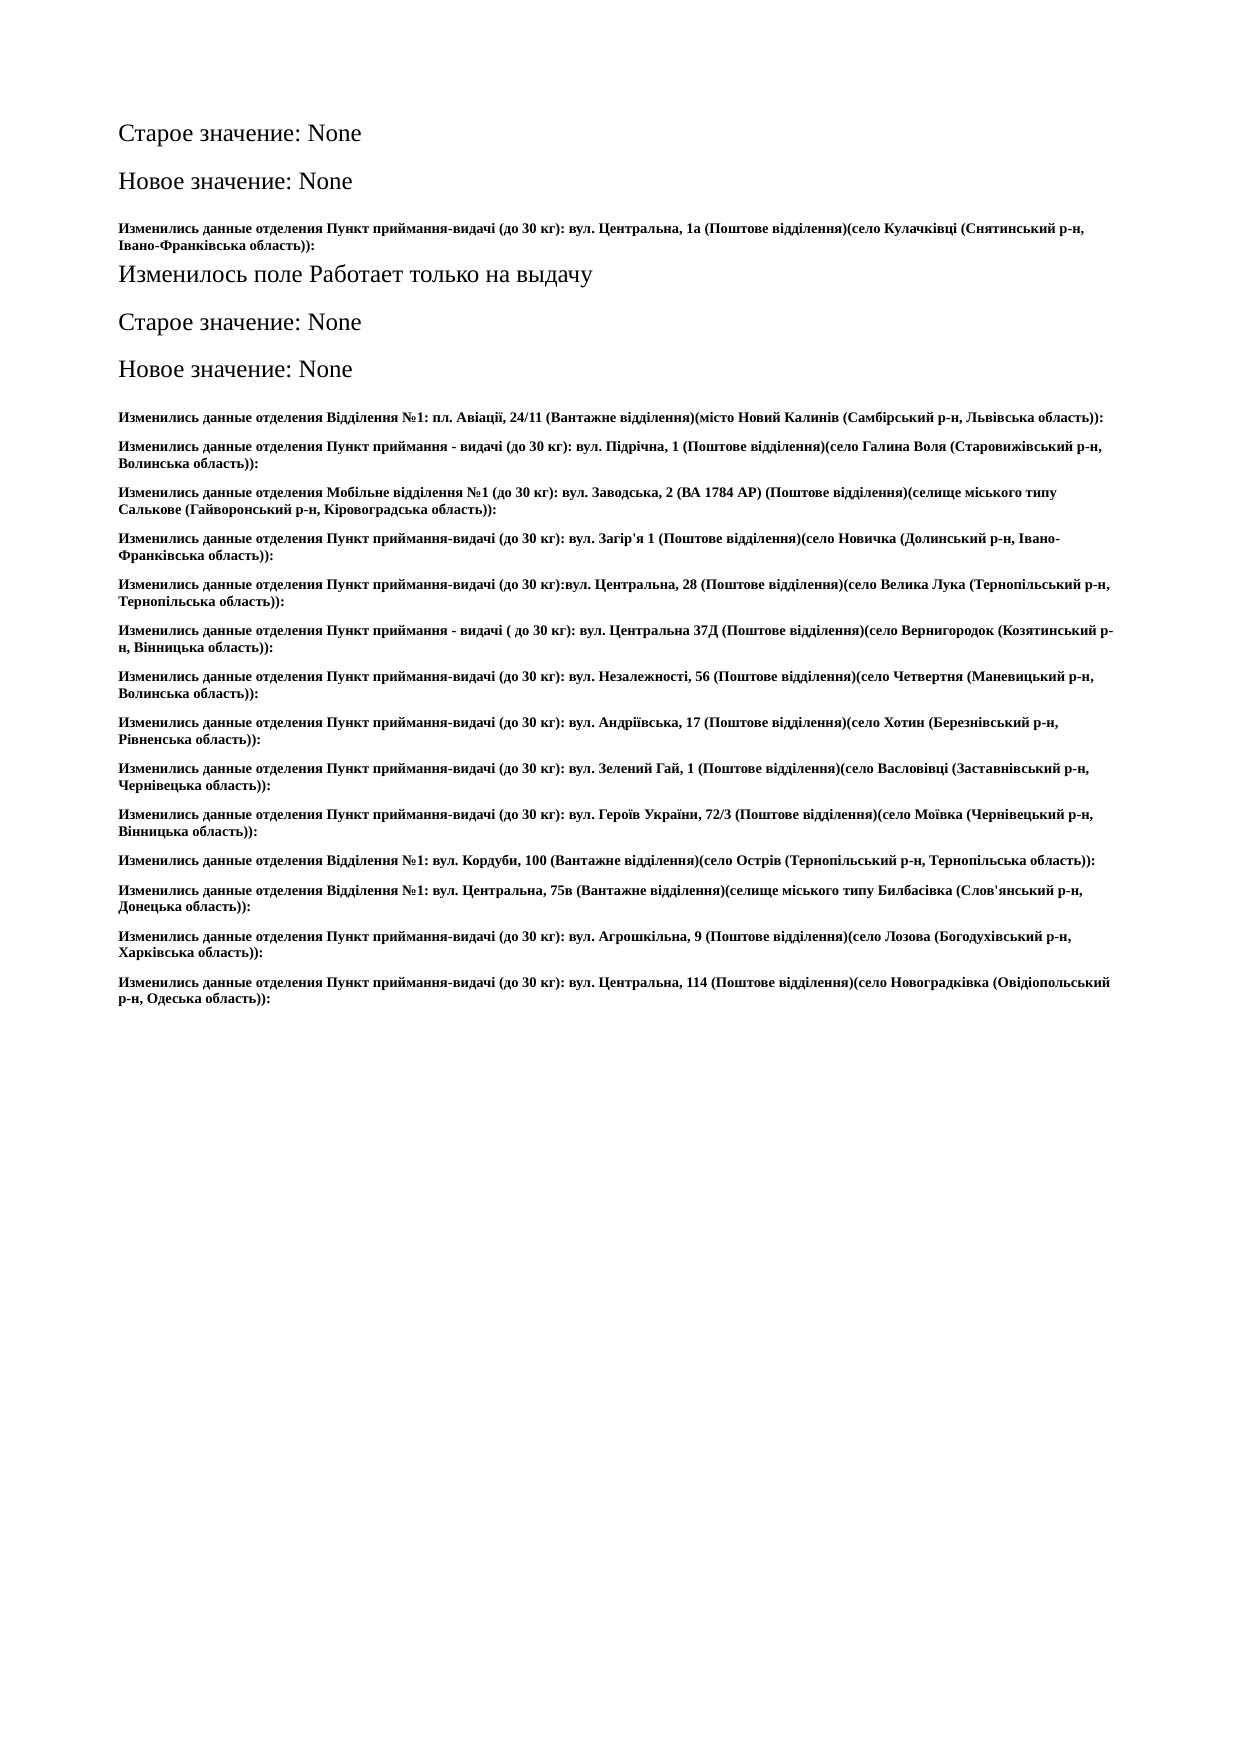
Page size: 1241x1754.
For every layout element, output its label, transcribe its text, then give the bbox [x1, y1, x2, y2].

subtitle Изменились данные отделения Пункт приймання-видачі (до 30 кг): вул. Героїв України, 72/3 (Поштове відділення)(село Моївка (Чернівецький р-н, Вінницька область)): [118, 806, 1122, 839]
subtitle Изменились данные отделения Пункт приймання-видачі (до 30 кг): вул. Загір'я 1 (Поштове відділення)(село Новичка (Долинський р-н, Івано-Франківська область)): [118, 530, 1122, 563]
subtitle Изменились данные отделения Пункт приймання-видачі (до 30 кг):вул. Центральна, 28 (Поштове відділення)(село Велика Лука (Тернопільський р-н, Тернопільська область)): [118, 576, 1122, 609]
subtitle Изменились данные отделения Пункт приймання-видачі (до 30 кг): вул. Центральна, 114 (Поштове відділення)(село Новоградківка (Овідіопольський р-н, Одеська область)): [118, 973, 1122, 1007]
subtitle Изменились данные отделения Пункт приймання - видачі (до 30 кг): вул. Підрічна, 1 (Поштове відділення)(село Галина Воля (Старовижівський р-н, Волинська область)): [118, 438, 1122, 471]
text Новое значение: None [118, 354, 1122, 383]
subtitle Изменились данные отделения Відділення №1: вул. Кордуби, 100 (Вантажне відділення)(село Острів (Тернопільський р-н, Тернопільська область)): [118, 852, 1122, 869]
subtitle Изменились данные отделения Відділення №1: пл. Авіації, 24/11 (Вантажне відділення)(місто Новий Калинів (Самбірський р-н, Львівська область)): [118, 408, 1122, 425]
subtitle Изменились данные отделения Пункт приймання-видачі (до 30 кг): вул. Агрошкільна, 9 (Поштове відділення)(село Лозова (Богодухівський р-н, Харківська область)): [118, 927, 1122, 961]
subtitle Изменились данные отделения Пункт приймання-видачі (до 30 кг): вул. Центральна, 1а (Поштове відділення)(село Кулачківці (Снятинський р-н, Івано-Франківська область)): [118, 219, 1122, 253]
text Изменилось поле Работает только на выдачу [118, 259, 1122, 288]
subtitle Изменились данные отделения Відділення №1: вул. Центральна, 75в (Вантажне відділення)(селище міського типу Билбасівка (Слов'янський р-н, Донецька область)): [118, 881, 1122, 915]
subtitle Изменились данные отделения Пункт приймання-видачі (до 30 кг): вул. Зелений Гай, 1 (Поштове відділення)(село Васловівці (Заставнівський р-н, Чернівецька область)): [118, 760, 1122, 793]
text Старое значение: None [118, 307, 1122, 336]
subtitle Изменились данные отделения Мобільне відділення №1 (до 30 кг): вул. Заводська, 2 (ВА 1784 АР) (Поштове відділення)(селище міського типу Салькове (Гайворонський р-н, Кіровоградська область)): [118, 484, 1122, 517]
subtitle Изменились данные отделения Пункт приймання-видачі (до 30 кг): вул. Андріївська, 17 (Поштове відділення)(село Хотин (Березнівський р-н, Рівненська область)): [118, 714, 1122, 747]
subtitle Изменились данные отделения Пункт приймання - видачі ( до 30 кг): вул. Центральна 37Д (Поштове відділення)(село Вернигородок (Козятинський р-н, Вінницька область)): [118, 622, 1122, 655]
subtitle Изменились данные отделения Пункт приймання-видачі (до 30 кг): вул. Незалежності, 56 (Поштове відділення)(село Четвертня (Маневицький р-н, Волинська область)): [118, 668, 1122, 701]
text Старое значение: None [118, 118, 1122, 147]
text Новое значение: None [118, 166, 1122, 194]
